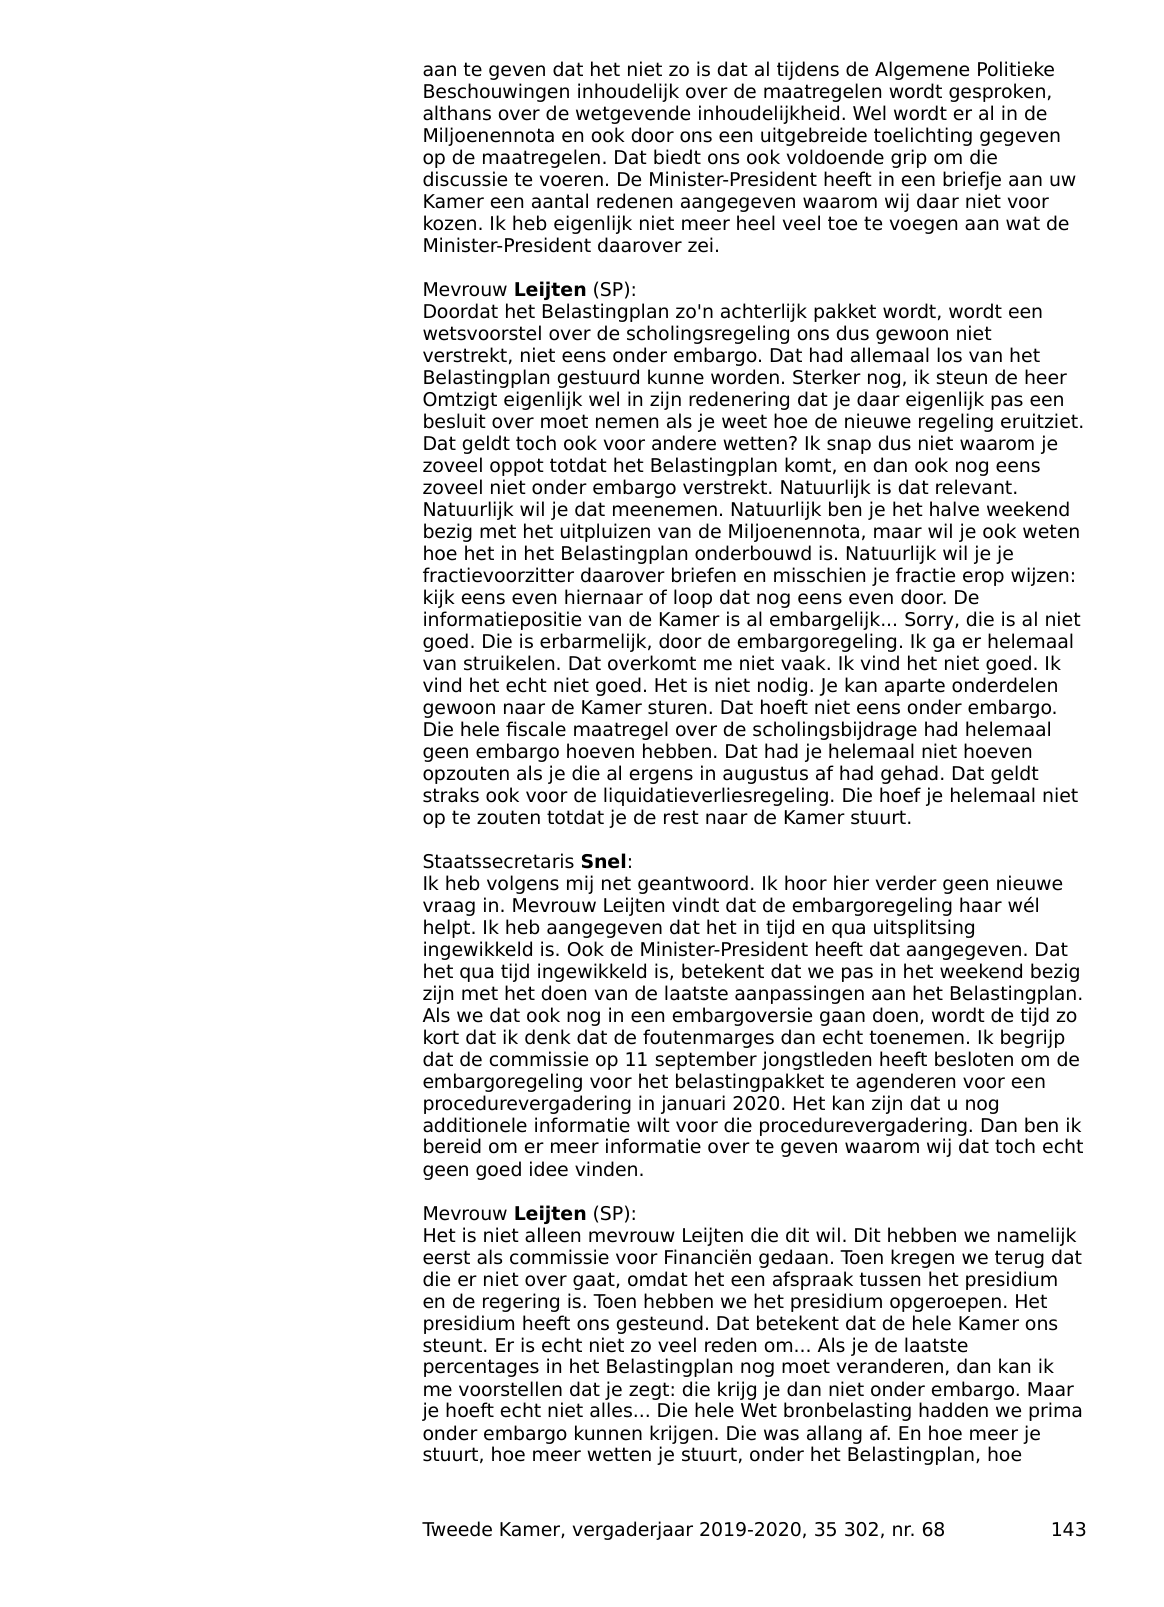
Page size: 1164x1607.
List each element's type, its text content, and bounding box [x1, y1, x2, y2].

text Doordat het Belastingplan zo'n achterlijk pakket wordt, wordt een wetsvoorstel over de scholingsregeling ons dus gewoon niet verstrekt, niet eens onder embargo. Dat had allemaal los van het Belastingplan gestuurd kunne worden. Sterker nog, ik steun de heer Omtzigt eigenlijk wel in zijn redenering dat je daar eigenlijk pas een besluit over moet nemen als je weet hoe de nieuwe regeling eruitziet. Dat geldt toch ook voor andere wetten? Ik snap dus niet waarom je zoveel oppot totdat het Belastingplan komt, en dan ook nog eens zoveel niet onder embargo verstrekt. Natuurlijk is dat relevant. Natuurlijk wil je dat meenemen. Natuurlijk ben je het halve weekend bezig met het uitpluizen van de Miljoenennota, maar wil je ook weten hoe het in het Belastingplan onderbouwd is. Natuurlijk wil je je fractievoorzitter daarover briefen en misschien je fractie erop wijzen: kijk eens even hiernaar of loop dat nog eens even door. De informatiepositie van de Kamer is al embargelijk... Sorry, die is al niet goed. Die is erbarmelijk, door de embargoregeling. Ik ga er helemaal van struikelen. Dat overkomt me niet vaak. Ik vind het niet goed. Ik vind het echt niet goed. Het is niet nodig. Je kan aparte onderdelen gewoon naar de Kamer sturen. Dat hoeft niet eens onder embargo. Die hele fiscale maatregel over de scholingsbijdrage had helemaal geen embargo hoeven hebben. Dat had je helemaal niet hoeven opzouten als je die al ergens in augustus af had gehad. Dat geldt straks ook voor de liquidatieverliesregeling. Die hoef je helemaal niet op te zouten totdat je de rest naar de Kamer stuurt. [422, 301, 1087, 828]
text Ik heb volgens mij net geantwoord. Ik hoor hier verder geen nieuwe vraag in. Mevrouw Leijten vindt dat de embargoregeling haar wél helpt. Ik heb aangegeven dat het in tijd en qua uitsplitsing ingewikkeld is. Ook de Minister-President heeft dat aangegeven. Dat het qua tijd ingewikkeld is, betekent dat we pas in het weekend bezig zijn met het doen van de laatste aanpassingen aan het Belastingplan. Als we dat ook nog in een embargoversie gaan doen, wordt de tijd zo kort dat ik denk dat de foutenmarges dan echt toenemen. Ik begrijp dat de commissie op 11 september jongstleden heeft besloten om de embargoregeling voor het belastingpakket te agenderen voor een procedurevergadering in januari 2020. Het kan zijn dat u nog additionele informatie wilt voor die procedurevergadering. Dan ben ik bereid om er meer informatie over te geven waarom wij dat toch echt geen goed idee vinden. [422, 873, 1087, 1180]
text Het is niet alleen mevrouw Leijten die dit wil. Dit hebben we namelijk eerst als commissie voor Financiën gedaan. Toen kregen we terug dat die er niet over gaat, omdat het een afspraak tussen het presidium en de regering is. Toen hebben we het presidium opgeroepen. Het presidium heeft ons gesteund. Dat betekent dat de hele Kamer ons steunt. Er is echt niet zo veel reden om... Als je de laatste percentages in het Belastingplan nog moet veranderen, dan kan ik me voorstellen dat je zegt: die krijg je dan niet onder embargo. Maar je hoeft echt niet alles... Die hele Wet bronbelasting hadden we prima onder embargo kunnen krijgen. Die was allang af. En hoe meer je stuurt, hoe meer wetten je stuurt, onder het Belastingplan, hoe [422, 1224, 1087, 1466]
text Mevrouw Leijten (SP): [422, 279, 1087, 301]
text Mevrouw Leijten (SP): [422, 1203, 1087, 1224]
text aan te geven dat het niet zo is dat al tijdens de Algemene Politieke Beschouwingen inhoudelijk over de maatregelen wordt gesproken, althans over de wetgevende inhoudelijkheid. Wel wordt er al in de Miljoenennota en ook door ons een uitgebreide toelichting gegeven op de maatregelen. Dat biedt ons ook voldoende grip om die discussie te voeren. De Minister-President heeft in een briefje aan uw Kamer een aantal redenen aangegeven waarom wij daar niet voor kozen. Ik heb eigenlijk niet meer heel veel toe te voegen aan wat de Minister-President daarover zei. [422, 59, 1087, 257]
text Staatssecretaris Snel: [422, 851, 1087, 873]
